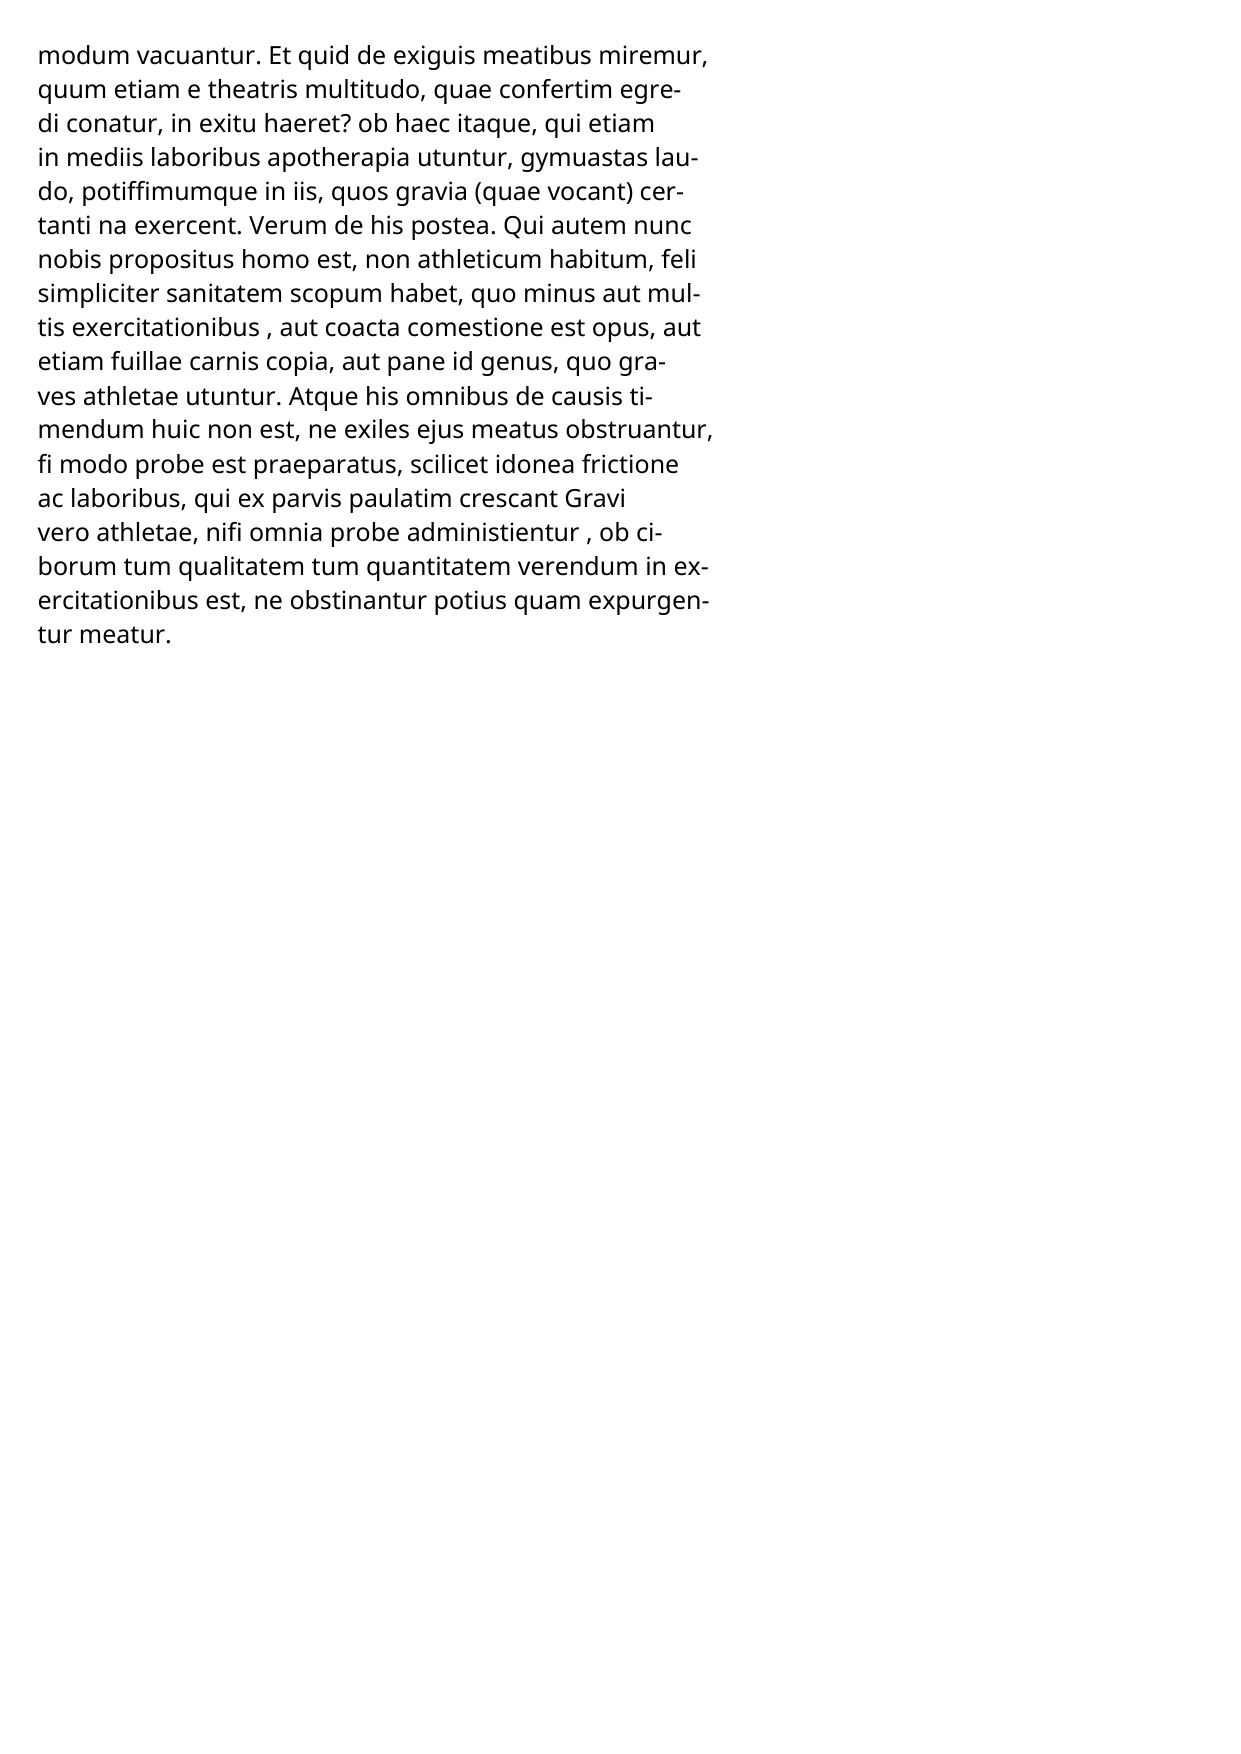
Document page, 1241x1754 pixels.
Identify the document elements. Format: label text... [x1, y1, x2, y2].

text modum vacuantur. Et quid de exiguis meatibus miremur, quum etiam e theatris multitudo, quae confertim egre- di conatur, in exitu haeret? ob haec itaque, qui etiam in mediis laboribus apotherapia utuntur, gymuastas lau- do, potiffimumque in iis, quos gravia (quae vocant) cer- tanti na exercent. Verum de his postea. Qui autem nunc nobis propositus homo est, non athleticum habitum, feli simpliciter sanitatem scopum habet, quo minus aut mul- tis exercitationibus , aut coacta comestione est opus, aut etiam fuillae carnis copia, aut pane id genus, quo gra- ves athletae utuntur. Atque his omnibus de causis ti- mendum huic non est, ne exiles ejus meatus obstruantur, fi modo probe est praeparatus, scilicet idonea frictione ac laboribus, qui ex parvis paulatim crescant Gravi vero athletae, nifi omnia probe administientur , ob ci- borum tum qualitatem tum quantitatem verendum in ex- ercitationibus est, ne obstinantur potius quam expurgen- tur meatur. [37, 37, 1203, 651]
